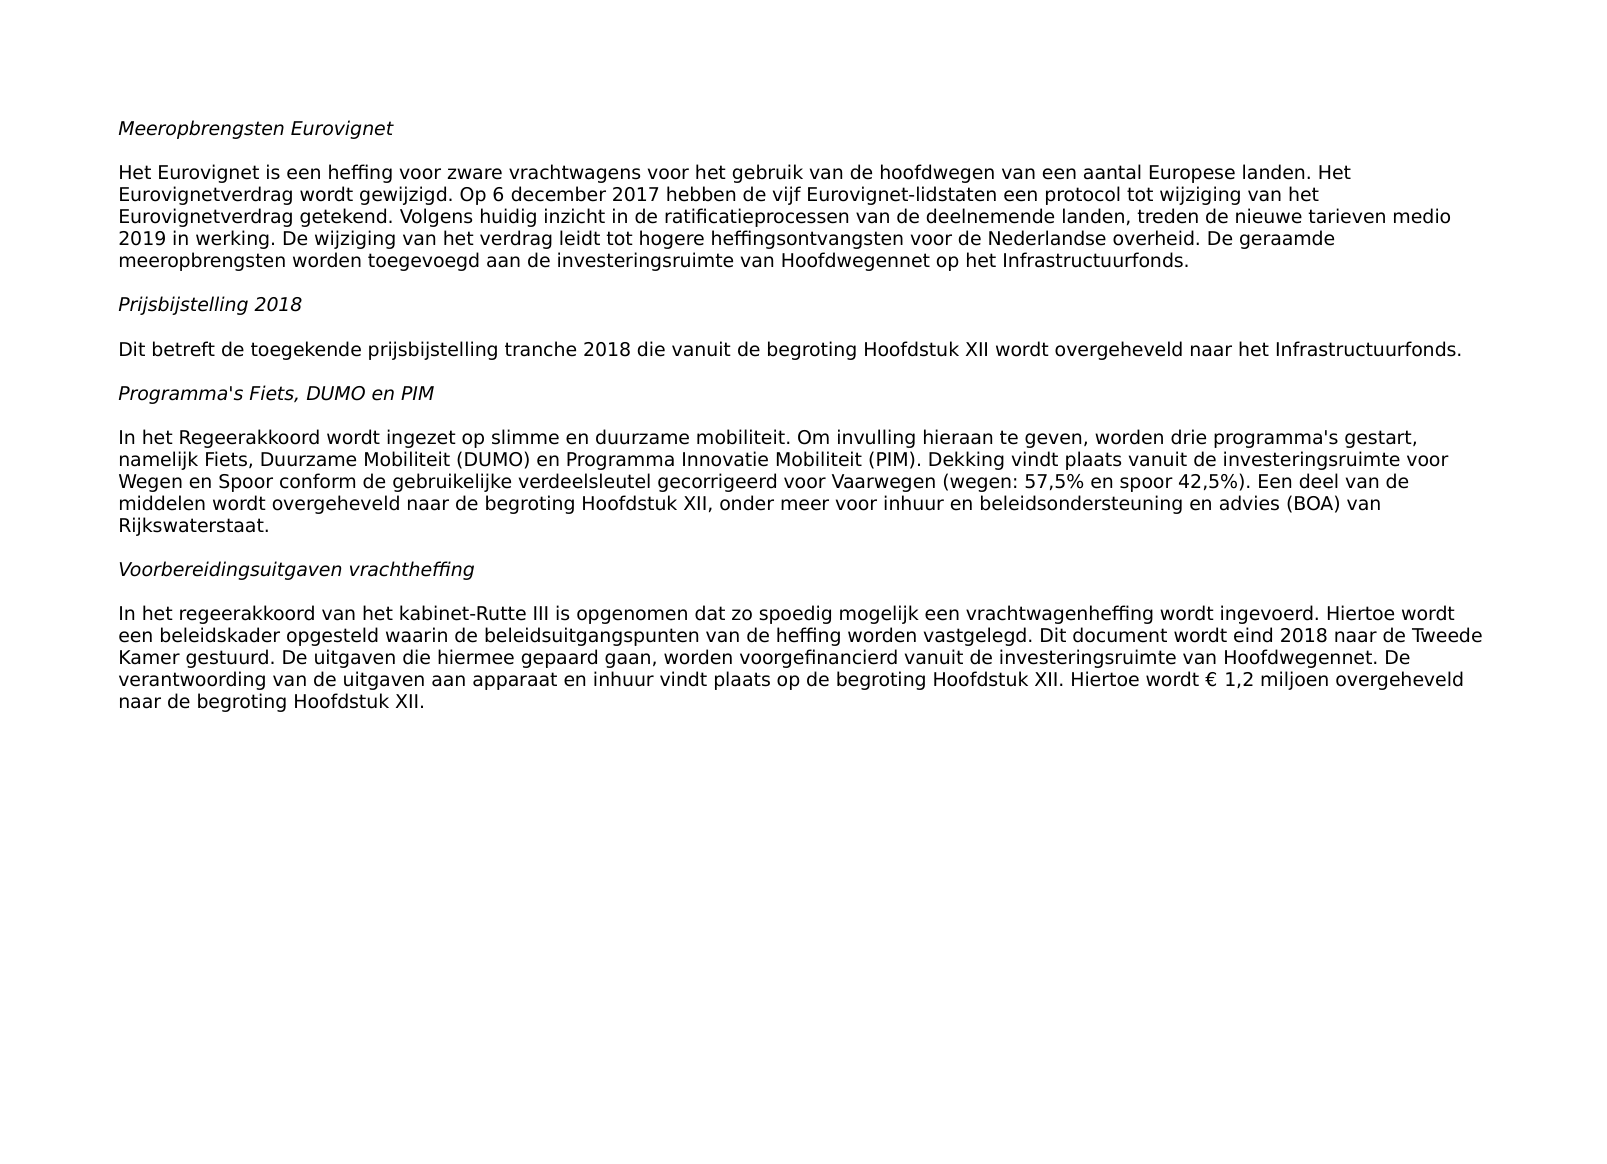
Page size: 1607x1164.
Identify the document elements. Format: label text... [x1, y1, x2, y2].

text In het Regeerakkoord wordt ingezet op slimme en duurzame mobiliteit. Om invulling hieraan te geven, worden drie programma's gestart, namelijk Fiets, Duurzame Mobiliteit (DUMO) en Programma Innovatie Mobiliteit (PIM). Dekking vindt plaats vanuit de investeringsruimte voor Wegen en Spoor conform de gebruikelijke verdeelsleutel gecorrigeerd voor Vaarwegen (wegen: 57,5% en spoor 42,5%). Een deel van de middelen wordt overgeheveld naar de begroting Hoofdstuk XII, onder meer voor inhuur en beleidsondersteuning en advies (BOA) van Rijkswaterstaat. [118, 427, 1488, 537]
text Het Eurovignet is een heffing voor zware vrachtwagens voor het gebruik van de hoofdwegen van een aantal Europese landen. Het Eurovignetverdrag wordt gewijzigd. Op 6 december 2017 hebben de vijf Eurovignet-lidstaten een protocol tot wijziging van het Eurovignetverdrag getekend. Volgens huidig inzicht in de ratificatieprocessen van de deelnemende landen, treden de nieuwe tarieven medio 2019 in werking. De wijziging van het verdrag leidt tot hogere heffingsontvangsten voor de Nederlandse overheid. De geraamde meeropbrengsten worden toegevoegd aan de investeringsruimte van Hoofdwegennet op het Infrastructuurfonds. [118, 162, 1488, 272]
text Dit betreft de toegekende prijsbijstelling tranche 2018 die vanuit de begroting Hoofdstuk XII wordt overgeheveld naar het Infrastructuurfonds. [118, 338, 1488, 361]
subtitle Meeropbrengsten Eurovignet [118, 118, 1488, 140]
text In het regeerakkoord van het kabinet-Rutte III is opgenomen dat zo spoedig mogelijk een vrachtwagenheffing wordt ingevoerd. Hiertoe wordt een beleidskader opgesteld waarin de beleidsuitgangspunten van de heffing worden vastgelegd. Dit document wordt eind 2018 naar de Tweede Kamer gestuurd. De uitgaven die hiermee gepaard gaan, worden voorgefinancierd vanuit de investeringsruimte van Hoofdwegennet. De verantwoording van de uitgaven aan apparaat en inhuur vindt plaats op de begroting Hoofdstuk XII. Hiertoe wordt € 1,2 miljoen overgeheveld naar de begroting Hoofdstuk XII. [118, 603, 1488, 713]
subtitle Prijsbijstelling 2018 [118, 294, 1488, 316]
subtitle Programma's Fiets, DUMO en PIM [118, 383, 1488, 405]
subtitle Voorbereidingsuitgaven vrachtheffing [118, 559, 1488, 581]
